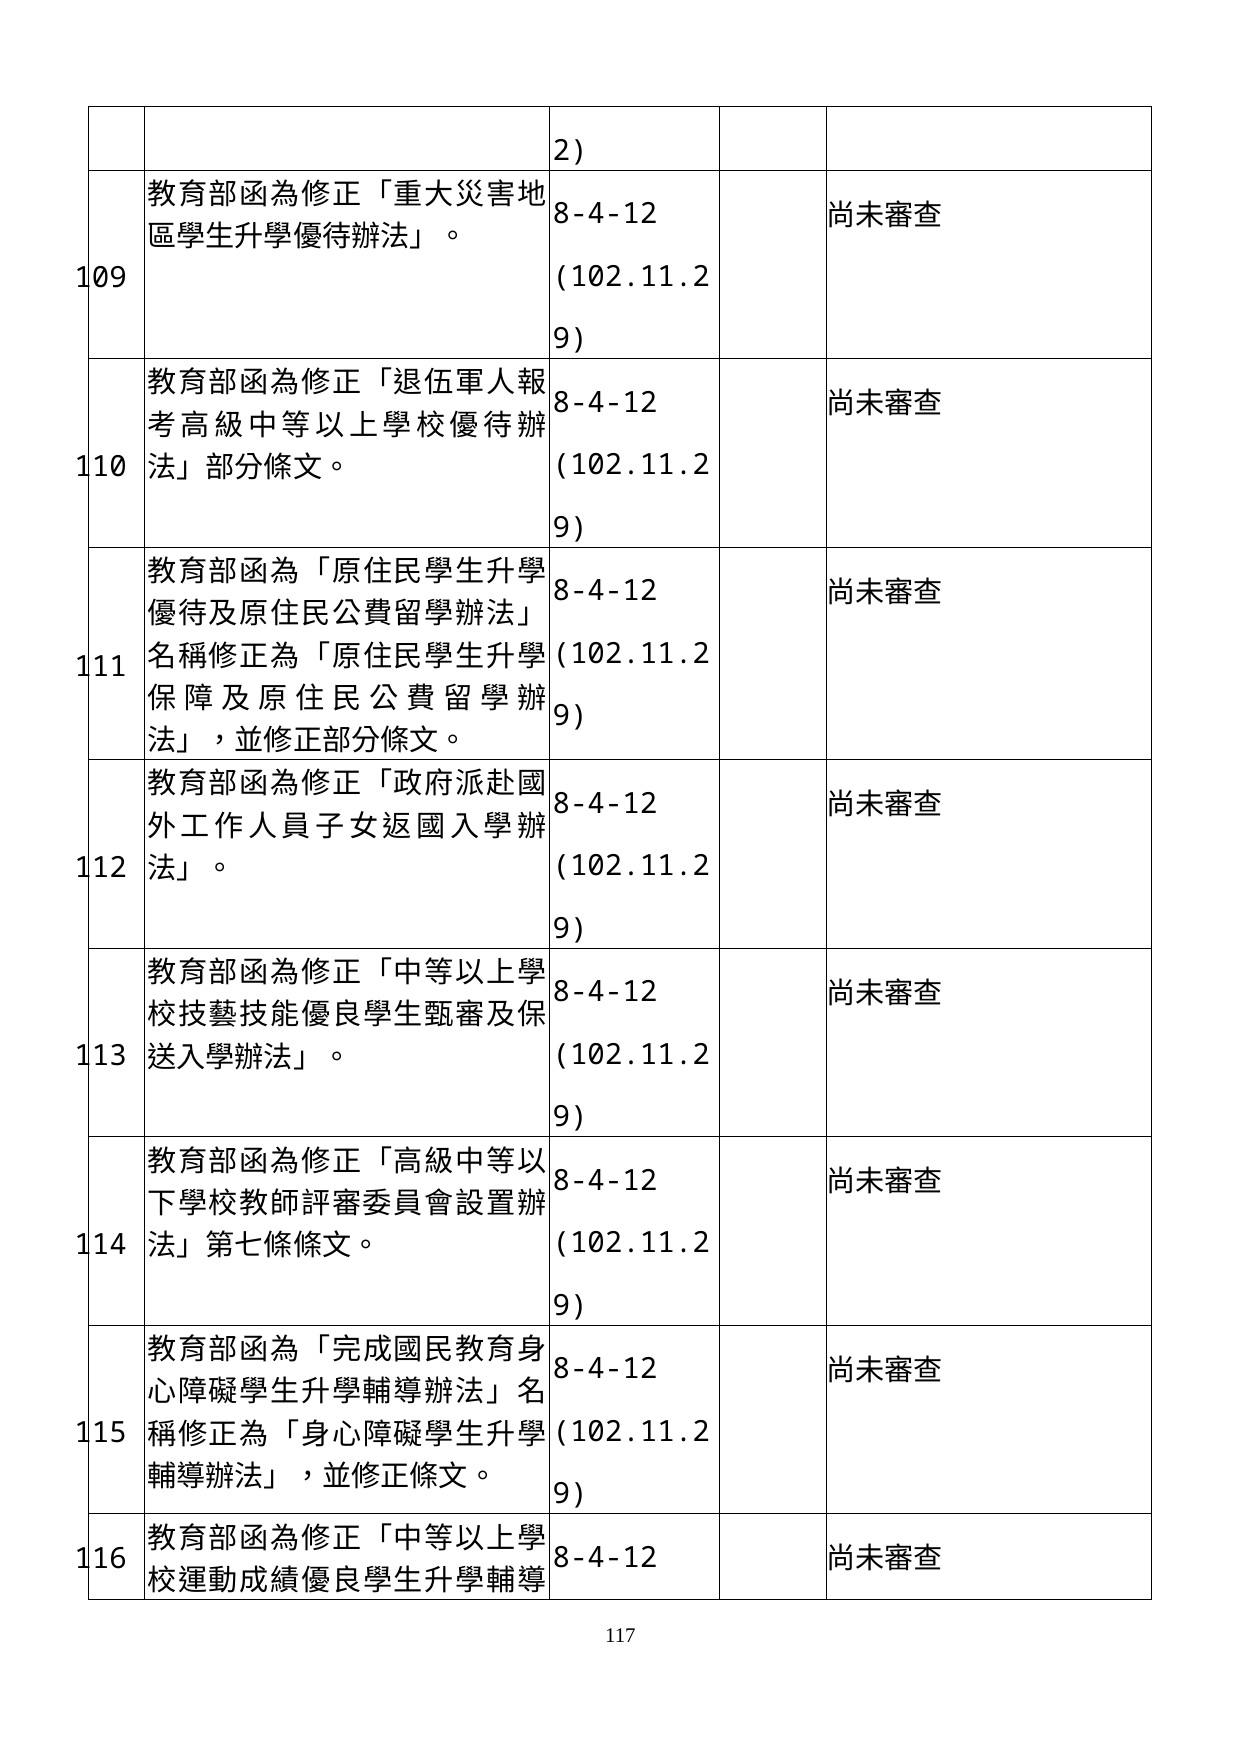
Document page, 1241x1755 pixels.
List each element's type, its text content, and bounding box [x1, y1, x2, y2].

table_cell 教育部函為修正「退伍軍人報考高級中等以上學校優待辦法」部分條文。 [145, 359, 549, 547]
table_cell 教育部函為修正「政府派赴國外工作人員子女返國入學辦法」。 [145, 760, 549, 948]
table_cell 8-4-12 (102.11.29) [550, 1137, 719, 1325]
table_cell [89, 171, 144, 358]
table_cell [89, 548, 144, 759]
table_cell [720, 1514, 826, 1599]
table_cell 8-4-12 (102.11.29) [550, 359, 719, 547]
table_cell 尚未審查 [827, 171, 1151, 358]
table_cell 教育部函為修正「重大災害地區學生升學優待辦法」。 [145, 171, 549, 358]
table_cell 尚未審查 [827, 359, 1151, 547]
table_cell 教育部函為修正「中等以上學校運動成績優良學生升學輔導 [145, 1514, 549, 1599]
table_cell [89, 1137, 144, 1325]
table_cell [720, 359, 826, 547]
table_cell [89, 949, 144, 1136]
table_cell [827, 107, 1151, 169]
table_cell [720, 171, 826, 358]
table_cell 8-4-12 (102.11.29) [550, 949, 719, 1136]
table_cell 8-4-12 (102.11.29) [550, 760, 719, 948]
table_cell 尚未審查 [827, 548, 1151, 759]
table_cell 教育部函為「完成國民教育身心障礙學生升學輔導辦法」名稱修正為「身心障礙學生升學輔導辦法」，並修正條文。 [145, 1326, 549, 1513]
table_cell [145, 107, 549, 169]
table_cell 教育部函為修正「中等以上學校技藝技能優良學生甄審及保送入學辦法」。 [145, 949, 549, 1136]
table_cell 8-4-12 (102.11.29) [550, 1326, 719, 1513]
table_cell [89, 1326, 144, 1513]
table_cell 8-4-12 (102.11.29) [550, 171, 719, 358]
table_cell [89, 107, 144, 169]
table_cell 8-4-12 (102.11.29) [550, 548, 719, 759]
table_cell 教育部函為「原住民學生升學優待及原住民公費留學辦法」名稱修正為「原住民學生升學保障及原住民公費留學辦法」，並修正部分條文。 [145, 548, 549, 759]
table_cell 尚未審查 [827, 760, 1151, 948]
table_cell 尚未審查 [827, 1514, 1151, 1599]
table_cell [89, 1514, 144, 1599]
table_cell 尚未審查 [827, 949, 1151, 1136]
table_cell 教育部函為修正「高級中等以下學校教師評審委員會設置辦法」第七條條文。 [145, 1137, 549, 1325]
table_cell [720, 1326, 826, 1513]
table_cell [720, 548, 826, 759]
table_cell [720, 107, 826, 169]
table_cell 尚未審查 [827, 1326, 1151, 1513]
table_cell [720, 1137, 826, 1325]
table_cell 2) [550, 107, 719, 169]
table_cell 尚未審查 [827, 1137, 1151, 1325]
table_cell [720, 949, 826, 1136]
table_cell [89, 359, 144, 547]
table_cell [720, 760, 826, 948]
table_cell [89, 760, 144, 948]
table_cell 8-4-12 [550, 1514, 719, 1599]
